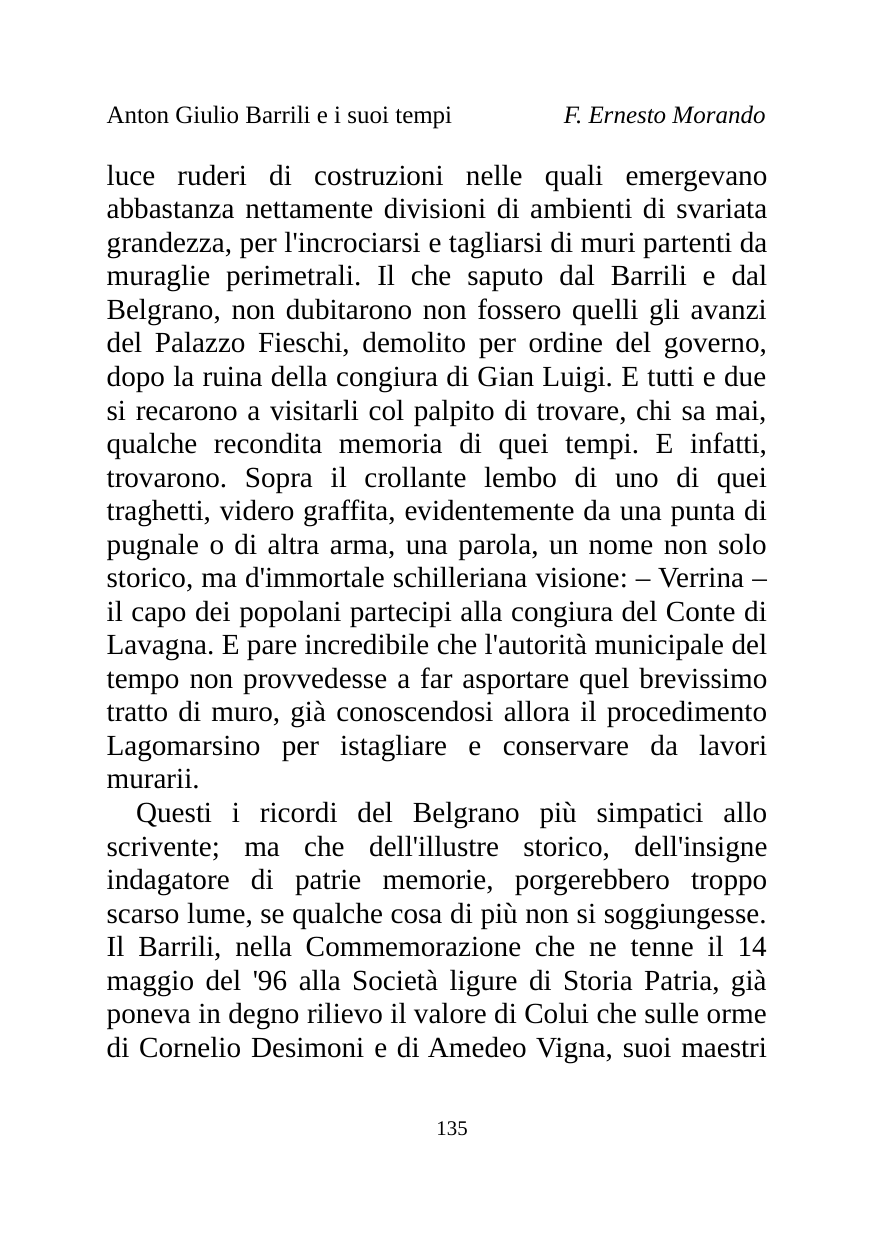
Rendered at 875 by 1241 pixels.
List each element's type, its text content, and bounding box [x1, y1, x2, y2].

text Questi i ricordi del Belgrano più simpatici allo scrivente; ma che dell'illustre storico, dell'insigne indagatore di patrie memorie, porgerebbero troppo scarso lume, se qualche cosa di più non si soggiungesse. Il Barrili, nella Commemorazione che ne tenne il 14 maggio del '96 alla Società ligure di Storia Patria, già poneva in degno rilievo il valore di Colui che sulle orme di Cornelio Desimoni e di Amedeo Vigna, suoi maestri [106, 795, 768, 1063]
text luce ruderi di costruzioni nelle quali emergevano abbastanza nettamente divisioni di ambienti di svariata grandezza, per l'incrociarsi e tagliarsi di muri partenti da muraglie perimetrali. Il che saputo dal Barrili e dal Belgrano, non dubitarono non fossero quelli gli avanzi del Palazzo Fieschi, demolito per ordine del governo, dopo la ruina della congiura di Gian Luigi. E tutti e due si recarono a visitarli col palpito di trovare, chi sa mai, qualche recondita memoria di quei tempi. E infatti, trovarono. Sopra il crollante lembo di uno di quei traghetti, videro graffita, evidentemente da una punta di pugnale o di altra arma, una parola, un nome non solo storico, ma d'immortale schilleriana visione: – Verrina – il capo dei popolani partecipi alla congiura del Conte di Lavagna. E pare incredibile che l'autorità municipale del tempo non provvedesse a far asportare quel brevissimo tratto di muro, già conoscendosi allora il procedimento Lagomarsino per istagliare e conservare da lavori murarii. [106, 158, 768, 795]
